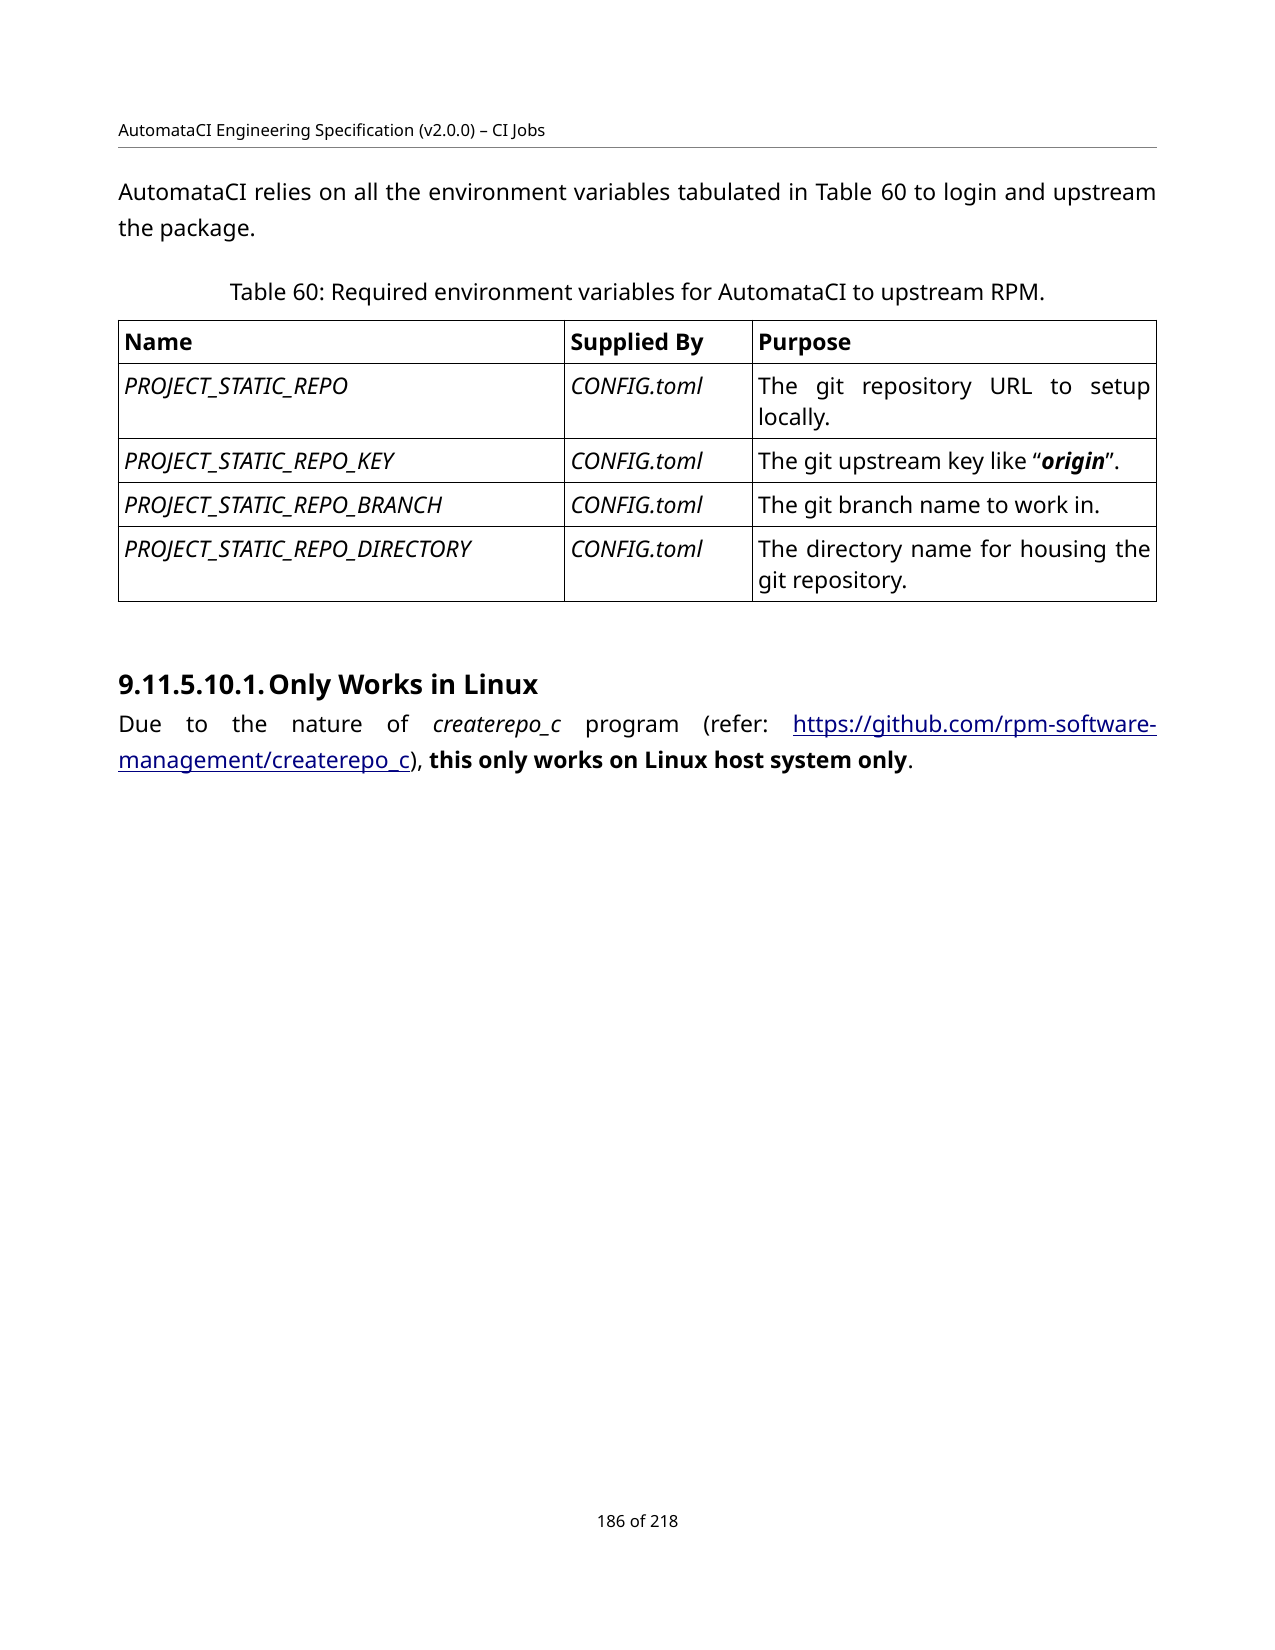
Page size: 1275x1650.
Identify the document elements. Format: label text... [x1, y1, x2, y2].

text Due to the nature of createrepo_c program (refer: https://github.com/rpm-software-management/createrepo_c), this only works on Linux host system only. [118, 708, 1157, 776]
table_cell The git repository URL to setup locally. [753, 364, 1156, 438]
table_cell CONFIG.toml [565, 439, 752, 482]
table_cell The git upstream key like “origin”. [753, 439, 1156, 482]
table_cell The git branch name to work in. [753, 483, 1156, 526]
table_header Supplied By [565, 321, 752, 363]
table_header Name [119, 321, 564, 363]
text AutomataCI relies on all the environment variables tabulated in Table 60 to login and upstream the package. [118, 176, 1157, 243]
table_cell PROJECT_STATIC_REPO_KEY [119, 439, 564, 482]
table_cell The directory name for housing the git repository. [753, 527, 1156, 601]
table_cell PROJECT_STATIC_REPO_DIRECTORY [119, 527, 564, 601]
table_cell CONFIG.toml [565, 527, 752, 601]
table_cell PROJECT_STATIC_REPO [119, 364, 564, 438]
table_cell CONFIG.toml [565, 483, 752, 526]
table_header Purpose [753, 321, 1156, 363]
table_cell PROJECT_STATIC_REPO_BRANCH [119, 483, 564, 526]
subtitle Only Works in Linux [118, 665, 1157, 702]
table_cell CONFIG.toml [565, 364, 752, 438]
text Table 60: Required environment variables for AutomataCI to upstream RPM. [118, 276, 1157, 307]
